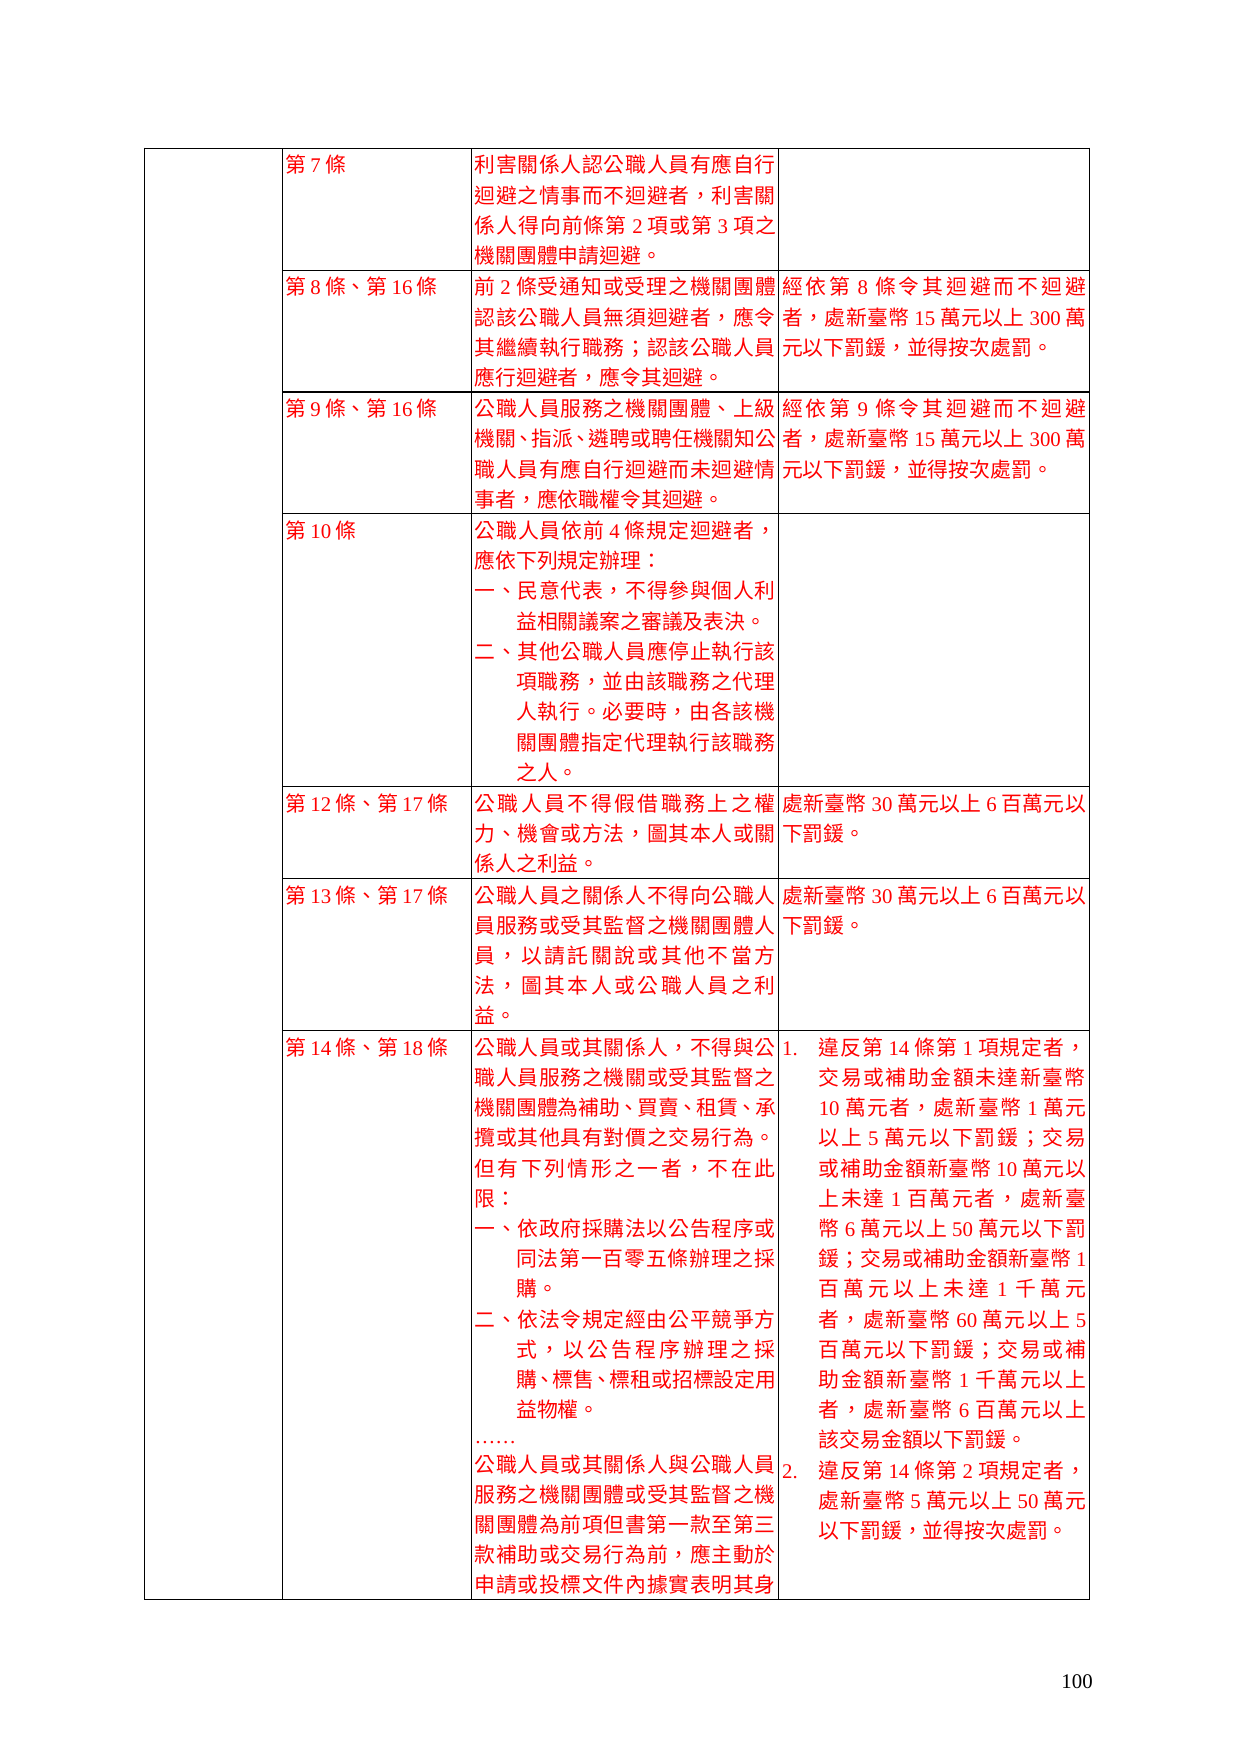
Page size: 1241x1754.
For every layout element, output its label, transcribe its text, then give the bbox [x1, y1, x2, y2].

table_cell 經依第8條令其迴避而不迴避者，處新臺幣15萬元以上300萬元以下罰鍰，並得按次處罰。 [779, 271, 1089, 391]
table_cell [779, 149, 1089, 269]
table_cell 違反第14條第1項規定者，交易或補助金額未達新臺幣10萬元者，處新臺幣1萬元以上5萬元以下罰鍰；交易或補助金額新臺幣10萬元以上未達1百萬元者，處新臺幣6萬元以上50萬元以下罰鍰；交易或補助金額新臺幣1百萬元以上未達1千萬元者，處新臺幣60萬元以上5百萬元以下罰鍰；交易或補助金額新臺幣1千萬元以上者，處新臺幣6百萬元以上該交易金額以下罰鍰。 違反第14條第2項規定者，處新臺幣5萬元以上50萬元以下罰鍰，並得按次處罰。 [779, 1031, 1089, 1599]
table_cell [145, 149, 282, 1599]
table_cell 公職人員或其關係人，不得與公職人員服務之機關或受其監督之機關團體為補助、買賣、租賃、承攬或其他具有對價之交易行為。但有下列情形之一者，不在此限： 一、依政府採購法以公告程序或同法第一百零五條辦理之採購。 二、依法令規定經由公平競爭方式，以公告程序辦理之採購、標售、標租或招標設定用益物權。 …… 公職人員或其關係人與公職人員服務之機關團體或受其監督之機關團體為前項但書第一款至第三款補助或交易行為前，應主動於申請或投標文件內據實表明其身 [472, 1031, 778, 1599]
table_cell 公職人員不得假借職務上之權力、機會或方法，圖其本人或關係人之利益。 [472, 787, 778, 878]
table_cell 處新臺幣30萬元以上6百萬元以下罰鍰。 [779, 787, 1089, 878]
table_cell 公職人員之關係人不得向公職人員服務或受其監督之機關團體人員，以請託關說或其他不當方法，圖其本人或公職人員之利益。 [472, 879, 778, 1030]
table_cell 利害關係人認公職人員有應自行迴避之情事而不迴避者，利害關係人得向前條第2項或第3項之機關團體申請迴避。 [472, 149, 778, 269]
table_cell 公職人員服務之機關團體、上級機關、指派、遴聘或聘任機關知公職人員有應自行迴避而未迴避情事者，應依職權令其迴避。 [472, 393, 778, 513]
table_cell 第14條、第18條 [283, 1031, 471, 1599]
table_cell 第8條、第16條 [283, 271, 471, 391]
table_cell 經依第9條令其迴避而不迴避者，處新臺幣15萬元以上300萬元以下罰鍰，並得按次處罰。 [779, 393, 1089, 513]
table_cell 第10條 [283, 514, 471, 786]
table_cell 公職人員依前4條規定迴避者，應依下列規定辦理： 一、民意代表，不得參與個人利益相關議案之審議及表決。 二、其他公職人員應停止執行該項職務，並由該職務之代理人執行。必要時，由各該機關團體指定代理執行該職務之人。 [472, 514, 778, 786]
table_cell 前2條受通知或受理之機關團體認該公職人員無須迴避者，應令其繼續執行職務；認該公職人員應行迴避者，應令其迴避。 [472, 271, 778, 391]
table_cell 第9條、第16條 [283, 393, 471, 513]
table_cell 處新臺幣30萬元以上6百萬元以下罰鍰。 [779, 879, 1089, 1030]
table_cell 第13條、第17條 [283, 879, 471, 1030]
table_cell [779, 514, 1089, 786]
table_cell 第7條 [283, 149, 471, 269]
table_cell 第12條、第17條 [283, 787, 471, 878]
